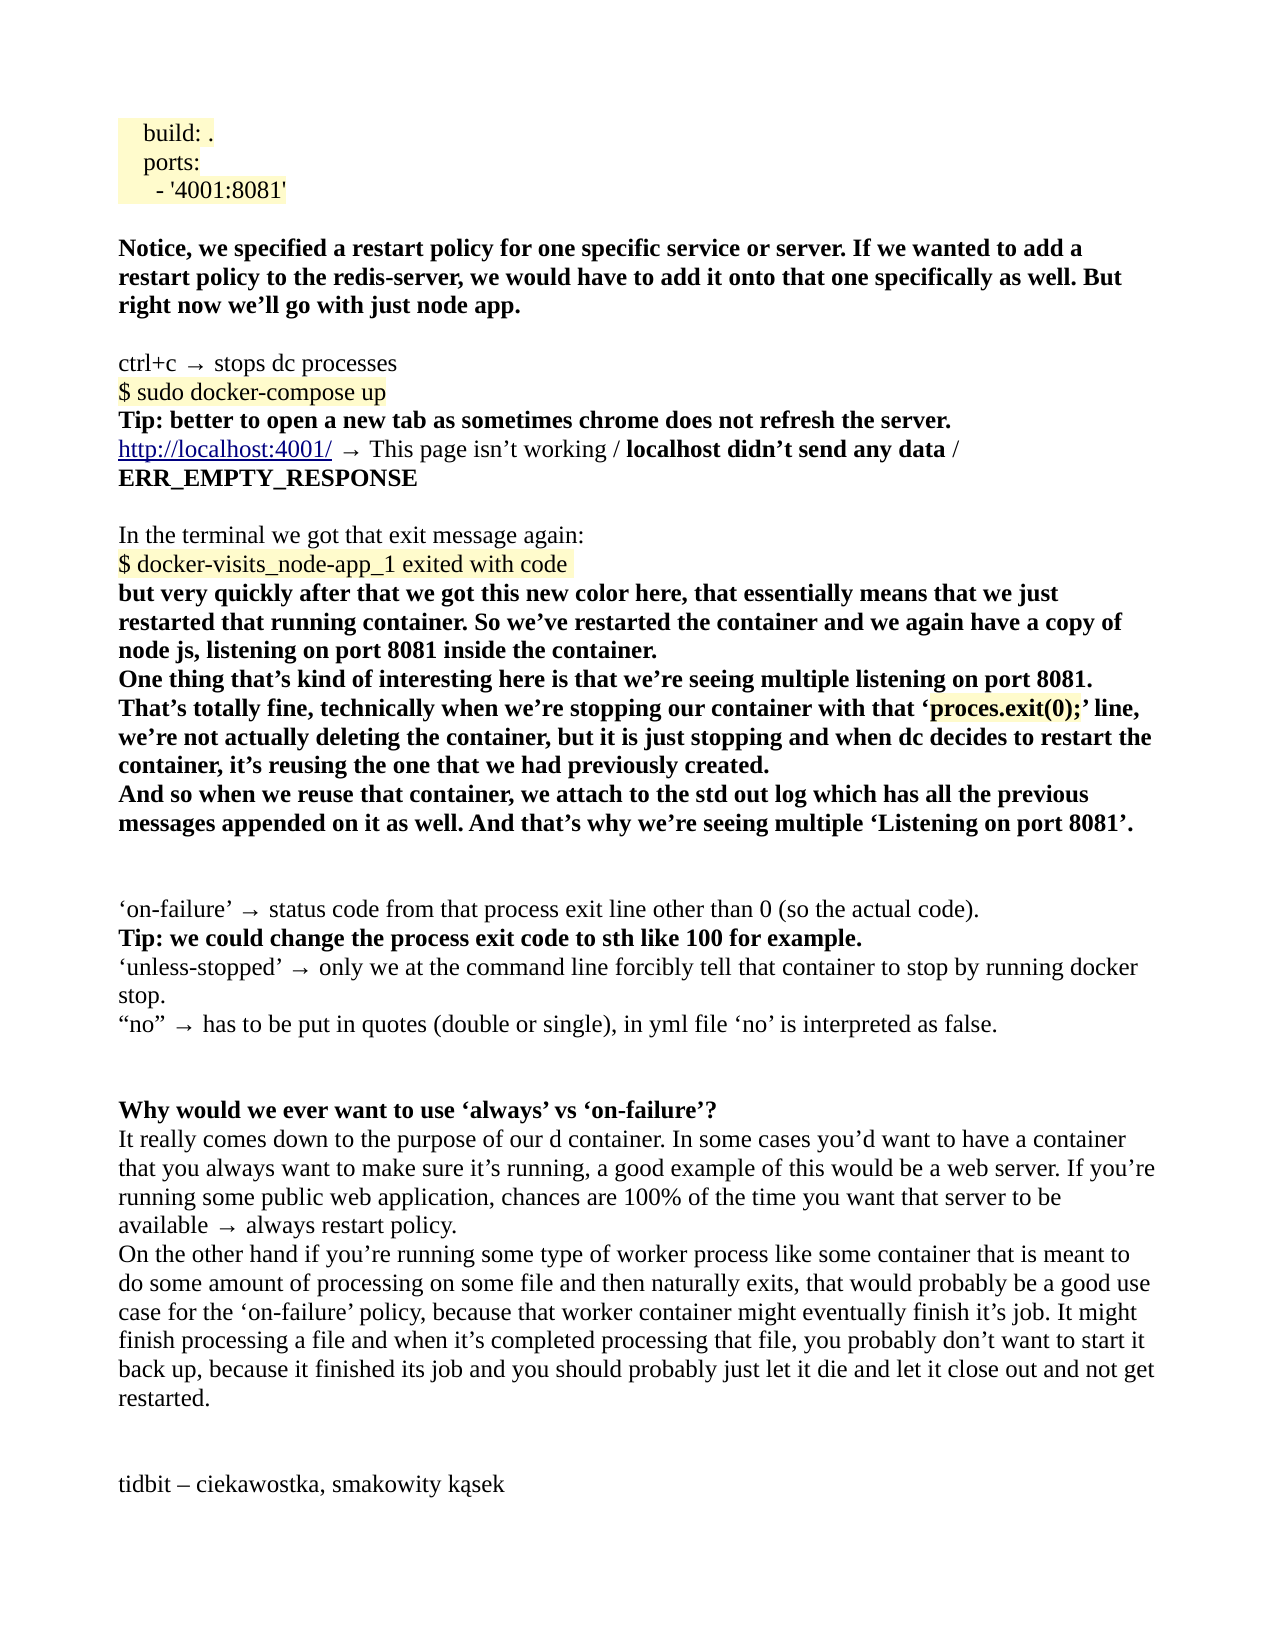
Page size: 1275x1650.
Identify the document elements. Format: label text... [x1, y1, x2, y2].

text build: . [118, 118, 1157, 147]
text It really comes down to the purpose of our d container. In some cases you’d want to have a container that you always want to make sure it’s running, a good example of this would be a web server. If you’re running some public web application, chances are 100% of the time you want that server to be available → always restart policy. [118, 1124, 1157, 1239]
text Tip: better to open a new tab as sometimes chrome does not refresh the server. [118, 406, 1157, 434]
text Tip: we could change the process exit code to sth like 100 for example. [118, 923, 1157, 952]
text ports: [118, 147, 1157, 176]
text but very quickly after that we got this new color here, that essentially means that we just restarted that running container. So we’ve restarted the container and we again have a copy of node js, listening on port 8081 inside the container. [118, 578, 1157, 664]
text Why would we ever want to use ‘always’ vs ‘on-failure’? [118, 1096, 1157, 1124]
text ‘on-failure’ → status code from that process exit line other than 0 (so the actual code). [118, 894, 1157, 923]
text “no” → has to be put in quotes (double or single), in yml file ‘no’ is interpreted as false. [118, 1009, 1157, 1038]
text One thing that’s kind of interesting here is that we’re seeing multiple listening on port 8081. That’s totally fine, technically when we’re stopping our container with that ‘proces.exit(0);’ line, we’re not actually deleting the container, but it is just stopping and when dc decides to restart the container, it’s reusing the one that we had previously created. [118, 664, 1157, 779]
text - '4001:8081' [118, 176, 1157, 204]
text ctrl+c → stops dc processes [118, 348, 1157, 377]
text tidbit – ciekawostka, smakowity kąsek [118, 1469, 1157, 1498]
text $ sudo docker-compose up [118, 377, 1157, 406]
text On the other hand if you’re running some type of worker process like some container that is meant to do some amount of processing on some file and then naturally exits, that would probably be a good use case for the ‘on-failure’ policy, because that worker container might eventually finish it’s job. It might finish processing a file and when it’s completed processing that file, you probably don’t want to start it back up, because it finished its job and you should probably just let it die and let it close out and not get restarted. [118, 1239, 1157, 1412]
text And so when we reuse that container, we attach to the std out log which has all the previous messages appended on it as well. And that’s why we’re seeing multiple ‘Listening on port 8081’. [118, 779, 1157, 837]
text Notice, we specified a restart policy for one specific service or server. If we wanted to add a restart policy to the redis-server, we would have to add it onto that one specifically as well. But right now we’ll go with just node app. [118, 233, 1157, 319]
text In the terminal we got that exit message again: [118, 521, 1157, 549]
text http://localhost:4001/ → This page isn’t working / localhost didn’t send any data / ERR_EMPTY_RESPONSE [118, 434, 1157, 492]
text $ docker-visits_node-app_1 exited with code [118, 549, 1157, 578]
text ‘unless-stopped’ → only we at the command line forcibly tell that container to stop by running docker stop. [118, 952, 1157, 1009]
